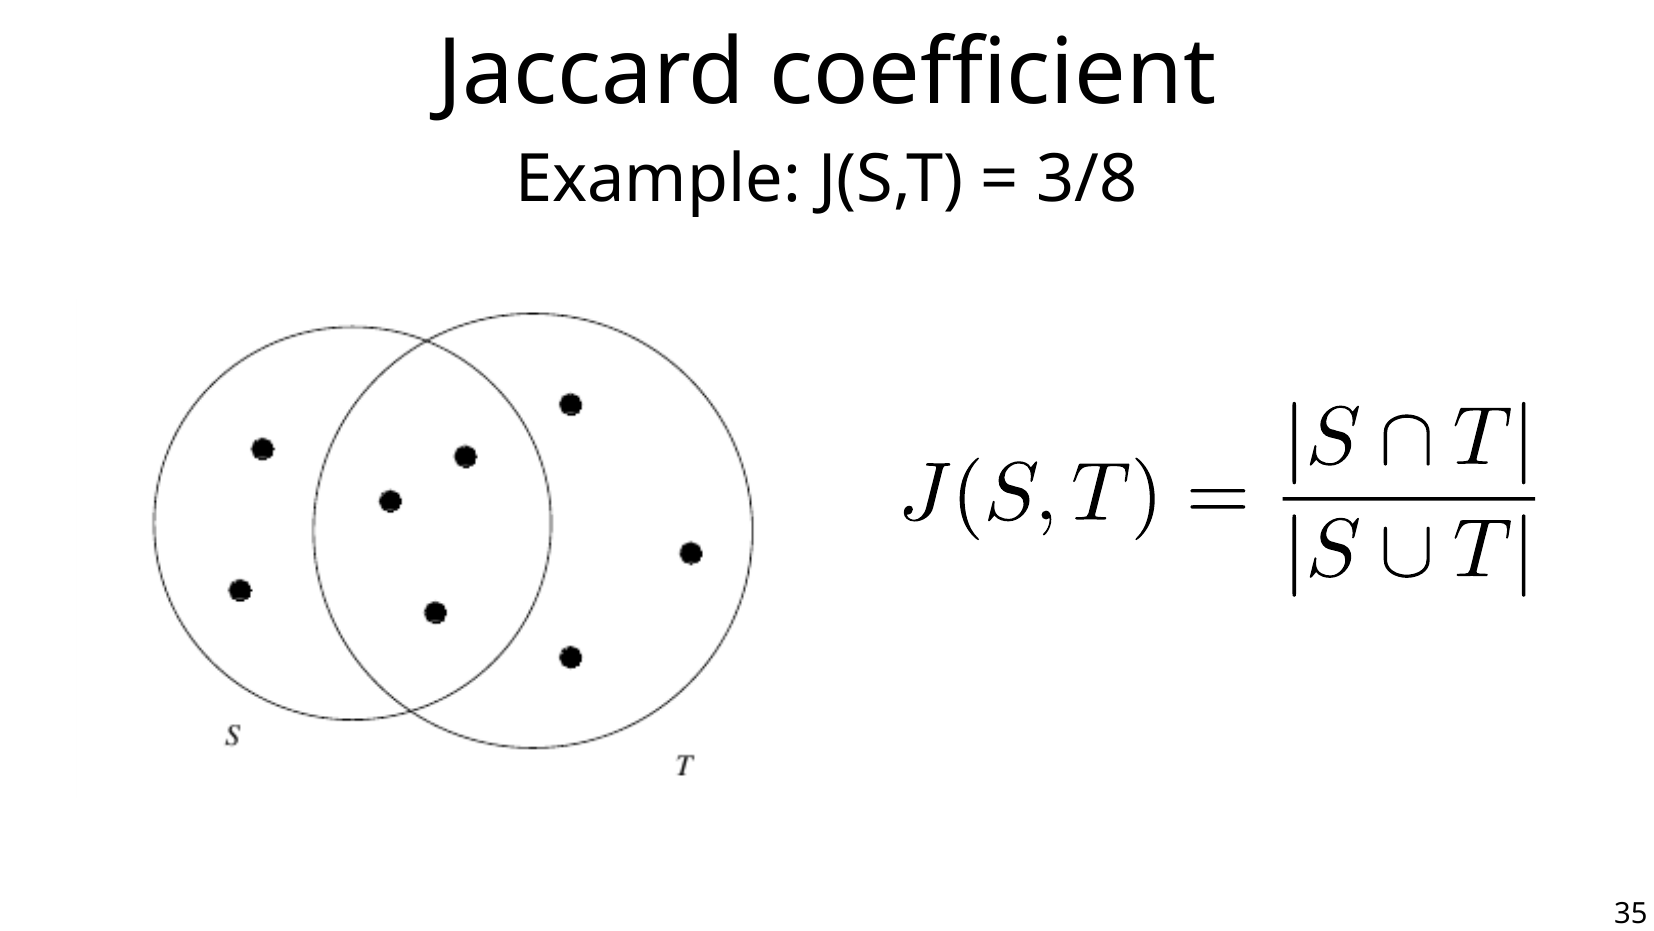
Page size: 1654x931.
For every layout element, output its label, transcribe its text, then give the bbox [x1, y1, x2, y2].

picture [75, 299, 840, 798]
text_box [897, 401, 1536, 597]
title Jaccard coefficient Example: J(S,T) = 3/8 [82, 1, 1571, 226]
